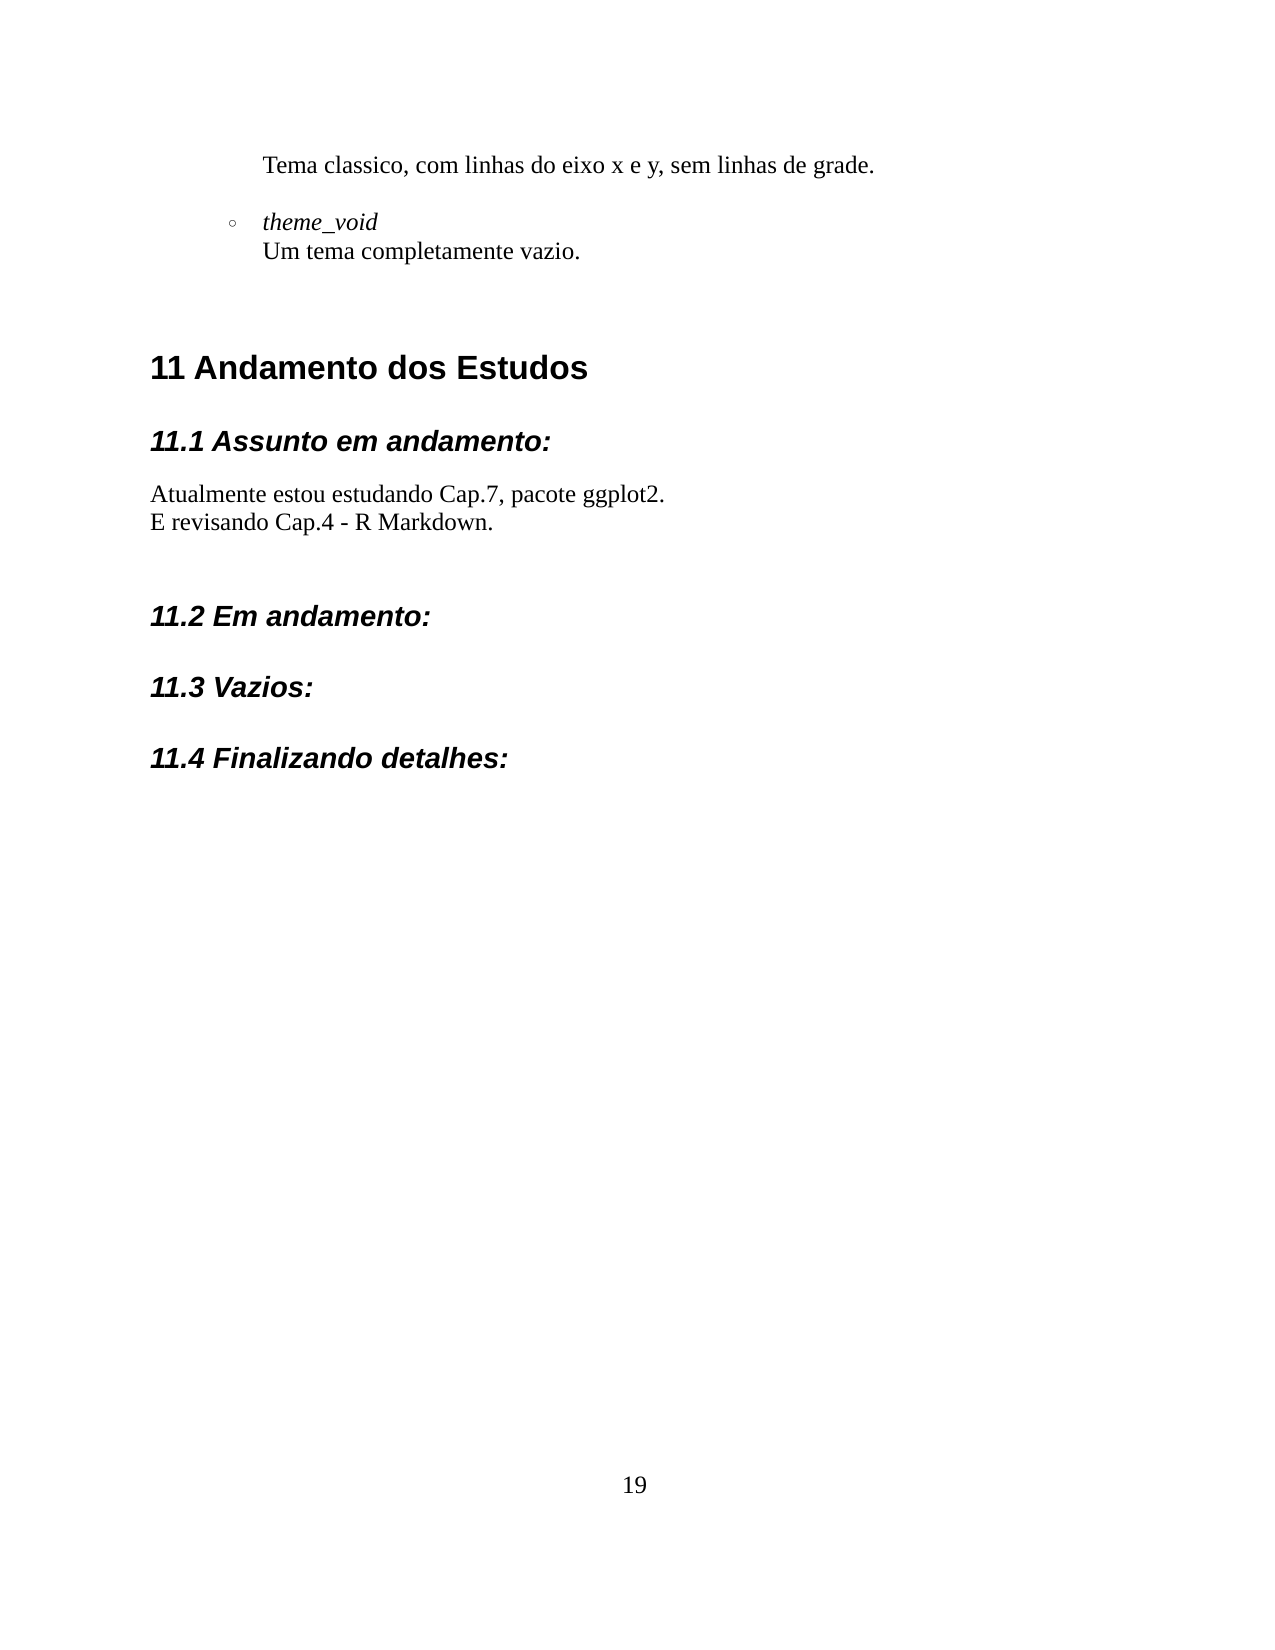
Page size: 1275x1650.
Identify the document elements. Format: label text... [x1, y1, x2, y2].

subtitle 11.4 Finalizando detalhes: [150, 741, 1125, 774]
list theme_void Um tema completamente vazio. [225, 207, 1125, 294]
subtitle 11 Andamento dos Estudos [150, 347, 1125, 386]
text Atualmente estou estudando Cap.7, pacote ggplot2. E revisando Cap.4 - R Markdown. [150, 479, 1125, 565]
subtitle 11.2 Em andamento: [150, 599, 1125, 632]
list Tema classico, com linhas do eixo x e y, sem linhas de grade. [225, 150, 1125, 207]
subtitle 11.3 Vazios: [150, 670, 1125, 703]
subtitle 11.1 Assunto em andamento: [150, 424, 1125, 457]
